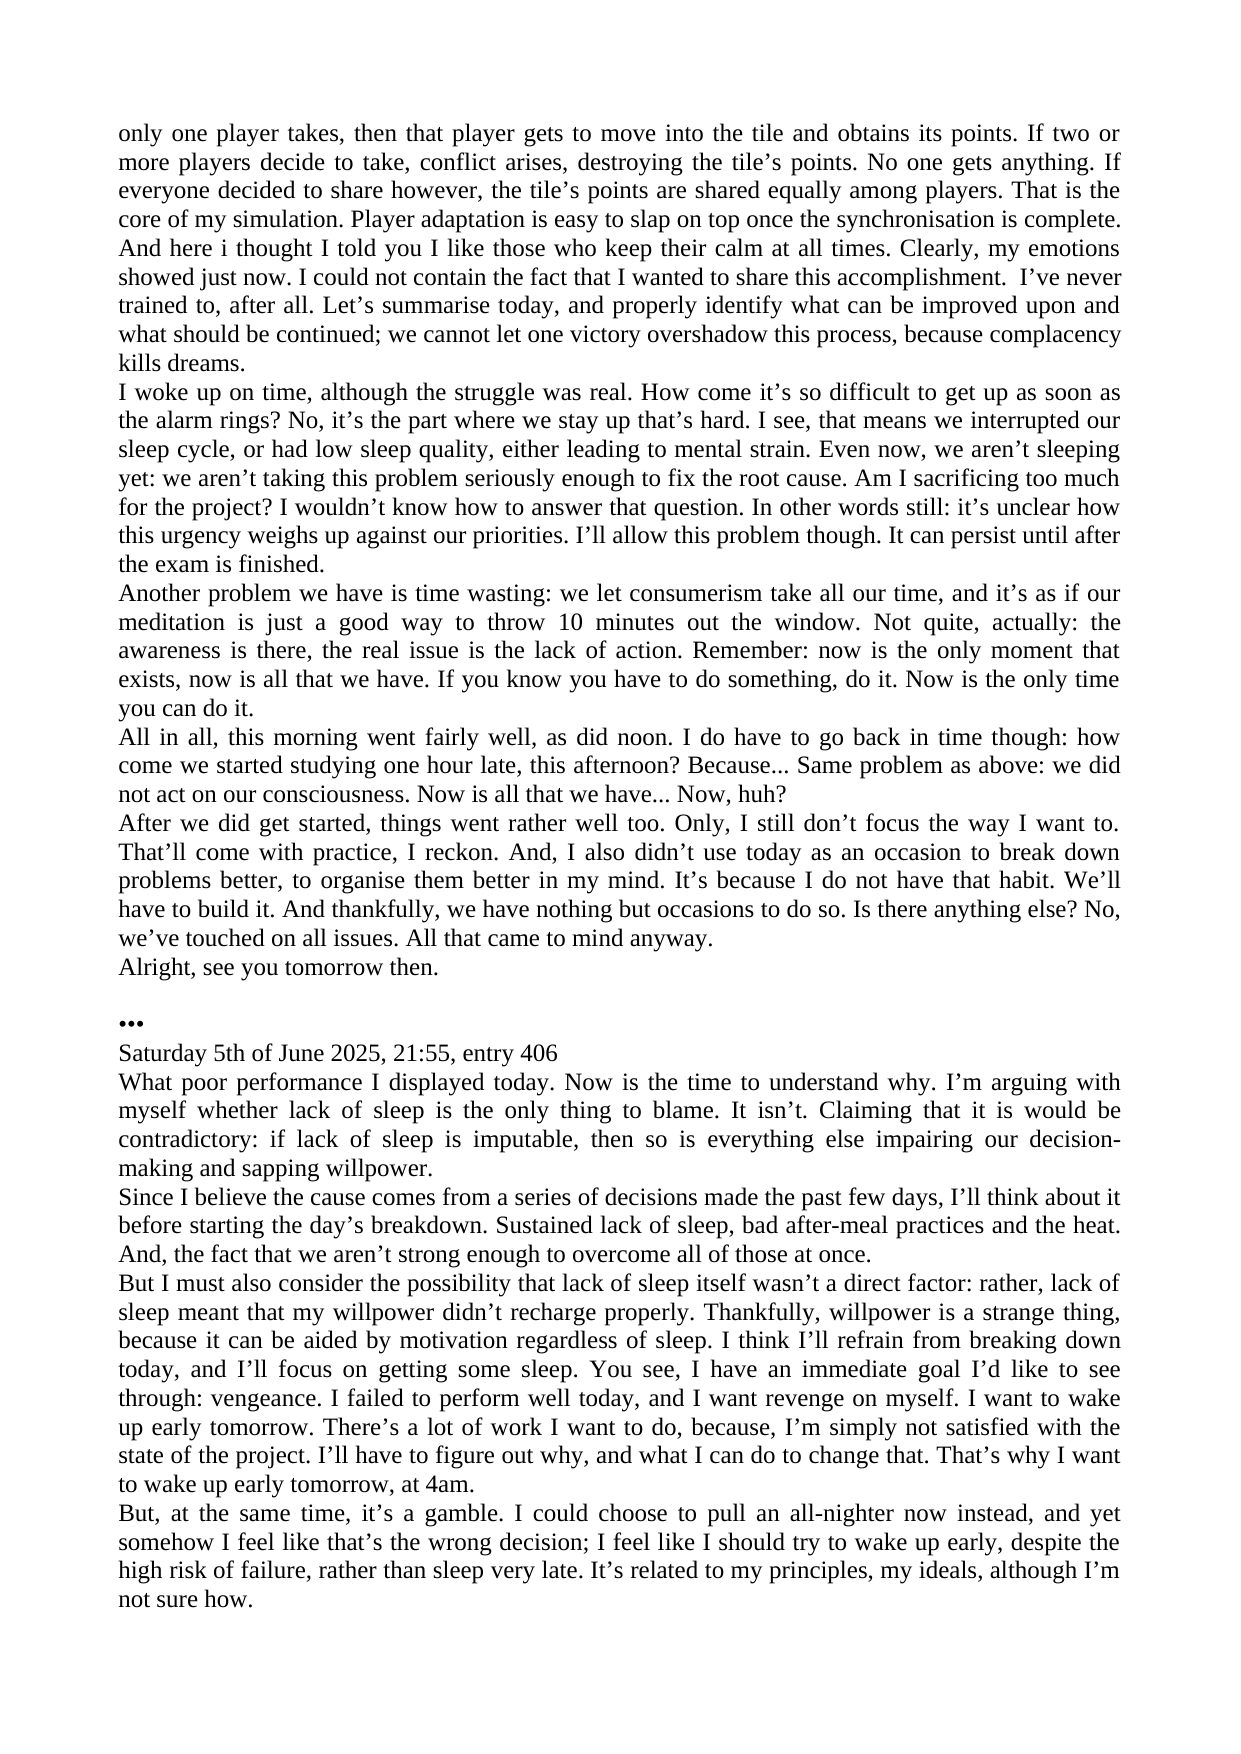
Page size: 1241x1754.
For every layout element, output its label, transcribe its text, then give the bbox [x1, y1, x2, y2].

text I woke up on time, although the struggle was real. How come it’s so difficult to get up as soon as the alarm rings? No, it’s the part where we stay up that’s hard. I see, that means we interrupted our sleep cycle, or had low sleep quality, either leading to mental strain. Even now, we aren’t sleeping yet: we aren’t taking this problem seriously enough to fix the root cause. Am I sacrificing too much for the project? I wouldn’t know how to answer that question. In other words still: it’s unclear how this urgency weighs up against our priorities. I’ll allow this problem though. It can persist until after the exam is finished. [118, 377, 1122, 578]
text After we did get started, things went rather well too. Only, I still don’t focus the way I want to. That’ll come with practice, I reckon. And, I also didn’t use today as an occasion to break down problems better, to organise them better in my mind. It’s because I do not have that habit. We’ll have to build it. And thankfully, we have nothing but occasions to do so. Is there anything else? No, we’ve touched on all issues. All that came to mind anyway. [118, 808, 1122, 952]
text only one player takes, then that player gets to move into the tile and obtains its points. If two or more players decide to take, conflict arises, destroying the tile’s points. No one gets anything. If everyone decided to share however, the tile’s points are shared equally among players. That is the core of my simulation. Player adaptation is easy to slap on top once the synchronisation is complete. [118, 118, 1122, 233]
text ••• [118, 1009, 1122, 1038]
text Alright, see you tomorrow then. [118, 952, 1122, 981]
text And here i thought I told you I like those who keep their calm at all times. Clearly, my emotions showed just now. I could not contain the fact that I wanted to share this accomplishment. I’ve never trained to, after all. Let’s summarise today, and properly identify what can be improved upon and what should be continued; we cannot let one victory overshadow this process, because complacency kills dreams. [118, 233, 1122, 377]
text Another problem we have is time wasting: we let consumerism take all our time, and it’s as if our meditation is just a good way to throw 10 minutes out the window. Not quite, actually: the awareness is there, the real issue is the lack of action. Remember: now is the only moment that exists, now is all that we have. If you know you have to do something, do it. Now is the only time you can do it. [118, 578, 1122, 722]
text What poor performance I displayed today. Now is the time to understand why. I’m arguing with myself whether lack of sleep is the only thing to blame. It isn’t. Claiming that it is would be contradictory: if lack of sleep is imputable, then so is everything else impairing our decision-making and sapping willpower. [118, 1067, 1122, 1182]
text Since I believe the cause comes from a series of decisions made the past few days, I’ll think about it before starting the day’s breakdown. Sustained lack of sleep, bad after-meal practices and the heat. And, the fact that we aren’t strong enough to overcome all of those at once. [118, 1182, 1122, 1268]
text But I must also consider the possibility that lack of sleep itself wasn’t a direct factor: rather, lack of sleep meant that my willpower didn’t recharge properly. Thankfully, willpower is a strange thing, because it can be aided by motivation regardless of sleep. I think I’ll refrain from breaking down today, and I’ll focus on getting some sleep. You see, I have an immediate goal I’d like to see through: vengeance. I failed to perform well today, and I want revenge on myself. I want to wake up early tomorrow. There’s a lot of work I want to do, because, I’m simply not satisfied with the state of the project. I’ll have to figure out why, and what I can do to change that. That’s why I want to wake up early tomorrow, at 4am. [118, 1268, 1122, 1498]
text All in all, this morning went fairly well, as did noon. I do have to go back in time though: how come we started studying one hour late, this afternoon? Because... Same problem as above: we did not act on our consciousness. Now is all that we have... Now, huh? [118, 722, 1122, 808]
text But, at the same time, it’s a gamble. I could choose to pull an all-nighter now instead, and yet somehow I feel like that’s the wrong decision; I feel like I should try to wake up early, despite the high risk of failure, rather than sleep very late. It’s related to my principles, my ideals, although I’m not sure how. [118, 1498, 1122, 1613]
text Saturday 5th of June 2025, 21:55, entry 406 [118, 1038, 1122, 1067]
